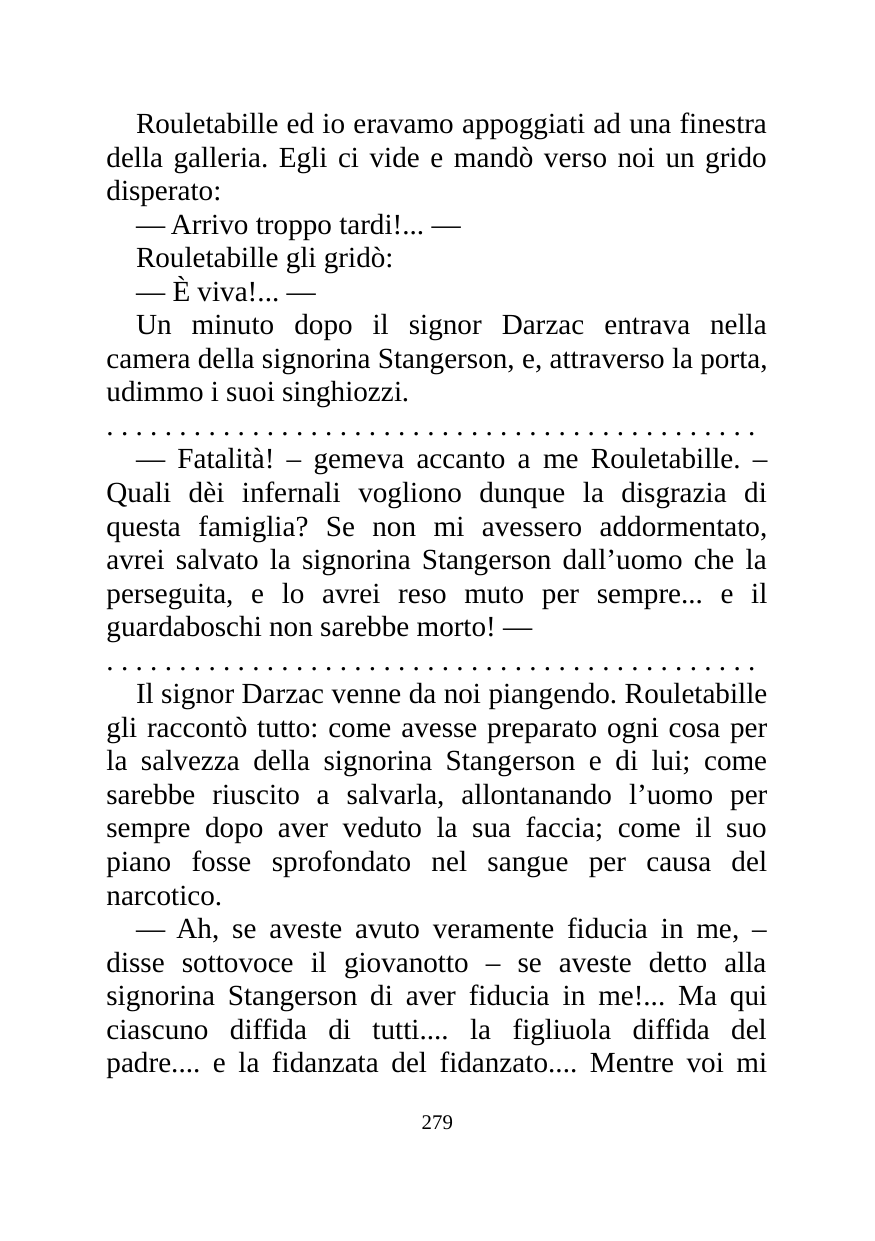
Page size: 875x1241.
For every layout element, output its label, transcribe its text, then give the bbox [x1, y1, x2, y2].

text Il signor Darzac venne da noi piangendo. Rouletabille gli raccontò tutto: come avesse preparato ogni cosa per la salvezza della signorina Stangerson e di lui; come sarebbe riuscito a salvarla, allontanando l’uomo per sempre dopo aver veduto la sua faccia; come il suo piano fosse sprofondato nel sangue per causa del narcotico. [106, 676, 768, 911]
text Un minuto dopo il signor Darzac entrava nella camera della signorina Stangerson, e, attraverso la porta, udimmo i suoi singhiozzi. [106, 307, 768, 408]
text Rouletabille ed io eravamo appoggiati ad una finestra della galleria. Egli ci vide e mandò verso noi un grido disperato: [106, 106, 768, 207]
text . . . . . . . . . . . . . . . . . . . . . . . . . . . . . . . . . . . . . . . . . . . . . [106, 643, 768, 676]
text . . . . . . . . . . . . . . . . . . . . . . . . . . . . . . . . . . . . . . . . . . . . . [106, 408, 768, 442]
text — Arrivo troppo tardi!... — [106, 207, 768, 240]
text Rouletabille gli gridò: [106, 240, 768, 274]
text — Fatalità! – gemeva accanto a me Rouletabille. – Quali dèi infernali vogliono dunque la disgrazia di questa famiglia? Se non mi avessero addormentato, avrei salvato la signorina Stangerson dall’uomo che la perseguita, e lo avrei reso muto per sempre... e il guardaboschi non sarebbe morto! — [106, 442, 768, 643]
text — Ah, se aveste avuto veramente fiducia in me, – disse sottovoce il giovanotto – se aveste detto alla signorina Stangerson di aver fiducia in me!... Ma qui ciascuno diffida di tutti.... la figliuola diffida del padre.... e la fidanzata del fidanzato.... Mentre voi mi [106, 911, 768, 1079]
text — È viva!... — [106, 274, 768, 307]
